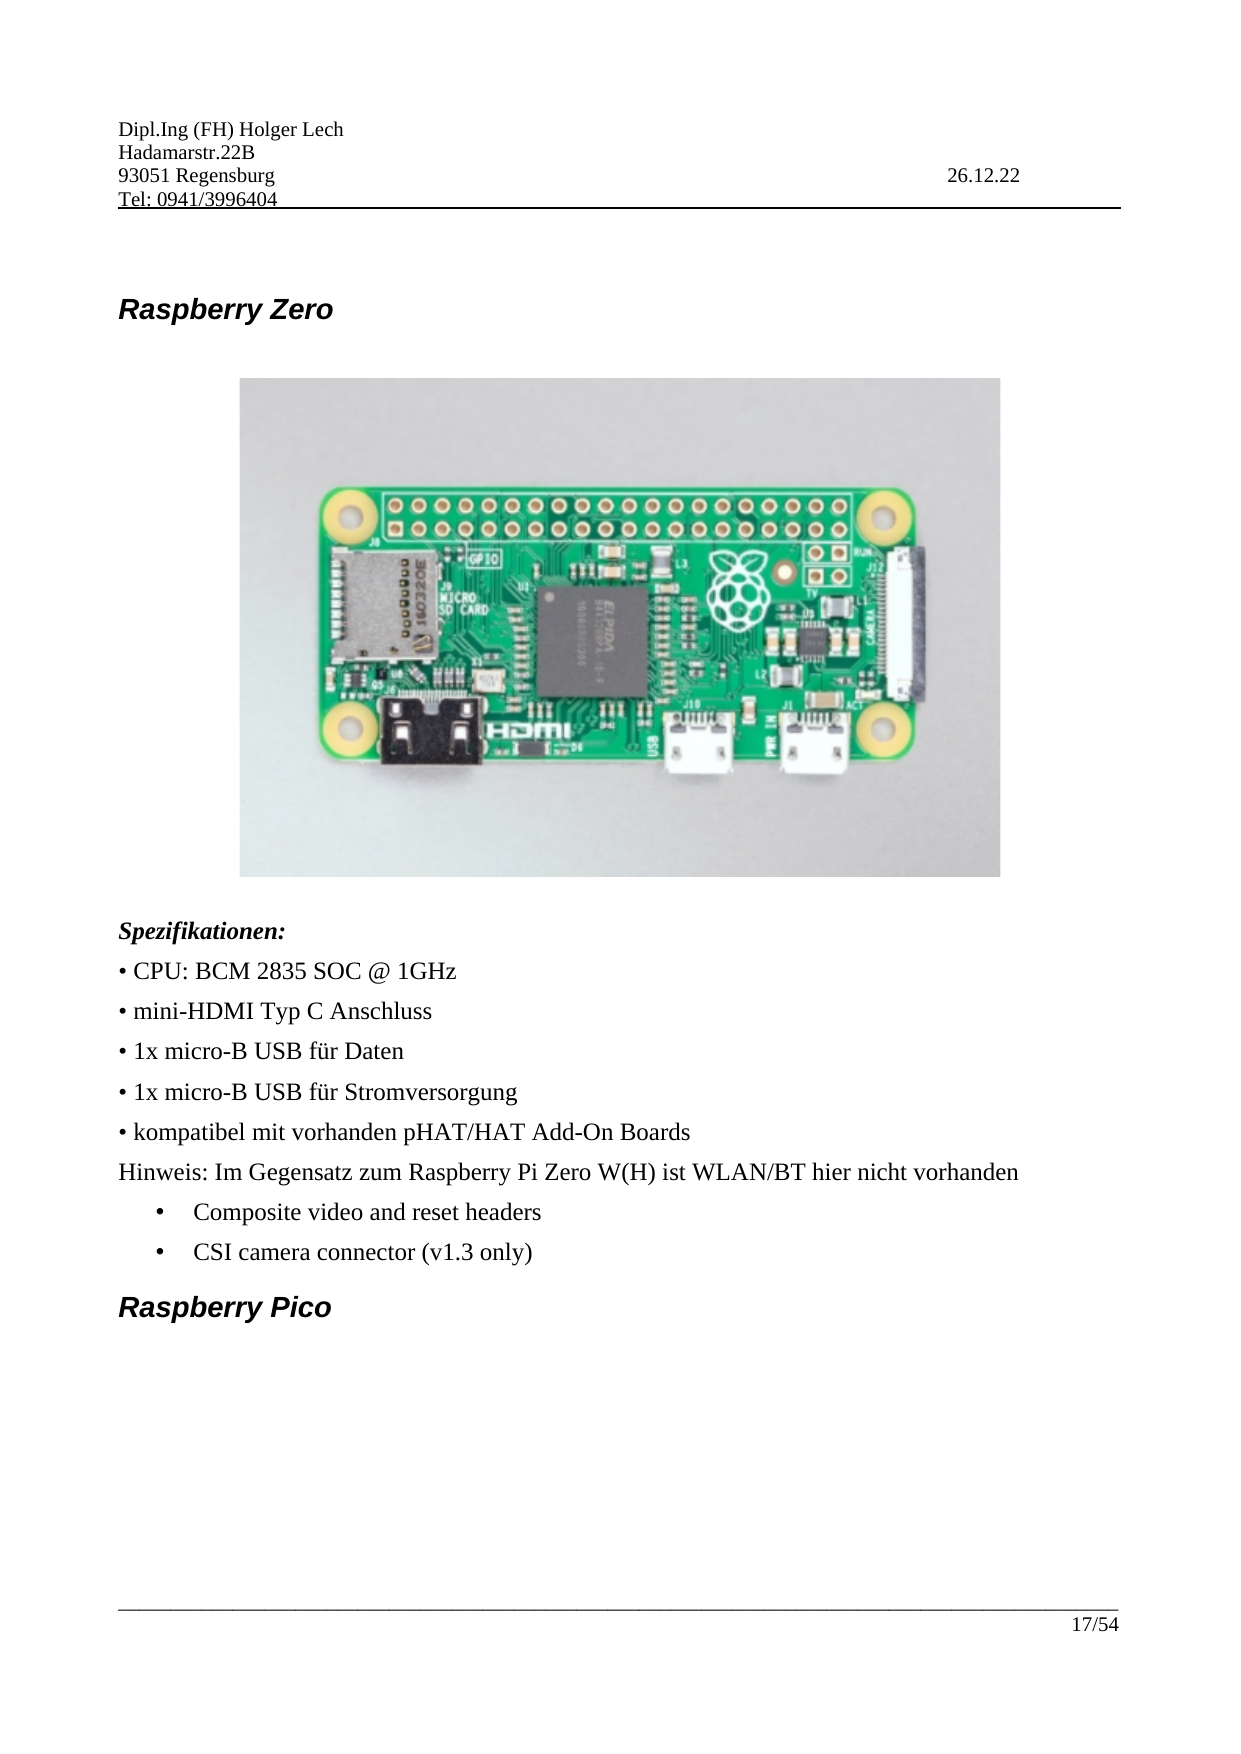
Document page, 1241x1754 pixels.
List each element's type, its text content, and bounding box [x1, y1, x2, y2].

text Hinweis: Im Gegensatz zum Raspberry Pi Zero W(H) ist WLAN/BT hier nicht vorhanden [118, 1158, 1122, 1186]
list Composite video and reset headers [156, 1198, 1122, 1226]
list CSI camera connector (v1.3 only) [156, 1238, 1122, 1266]
text • 1x micro-B USB für Stromversorgung [118, 1078, 1122, 1105]
text • 1x micro-B USB für Daten [118, 1037, 1122, 1065]
subtitle Raspberry Zero [118, 293, 1122, 325]
subtitle Raspberry Pico [118, 1291, 1122, 1324]
text • mini-HDMI Typ C Anschluss [118, 997, 1122, 1025]
text • kompatibel mit vorhanden pHAT/HAT Add-On Boards [118, 1118, 1122, 1146]
picture [239, 378, 1001, 877]
text Spezifikationen: [118, 917, 1122, 944]
text • CPU: BCM 2835 SOC @ 1GHz [118, 957, 1122, 985]
